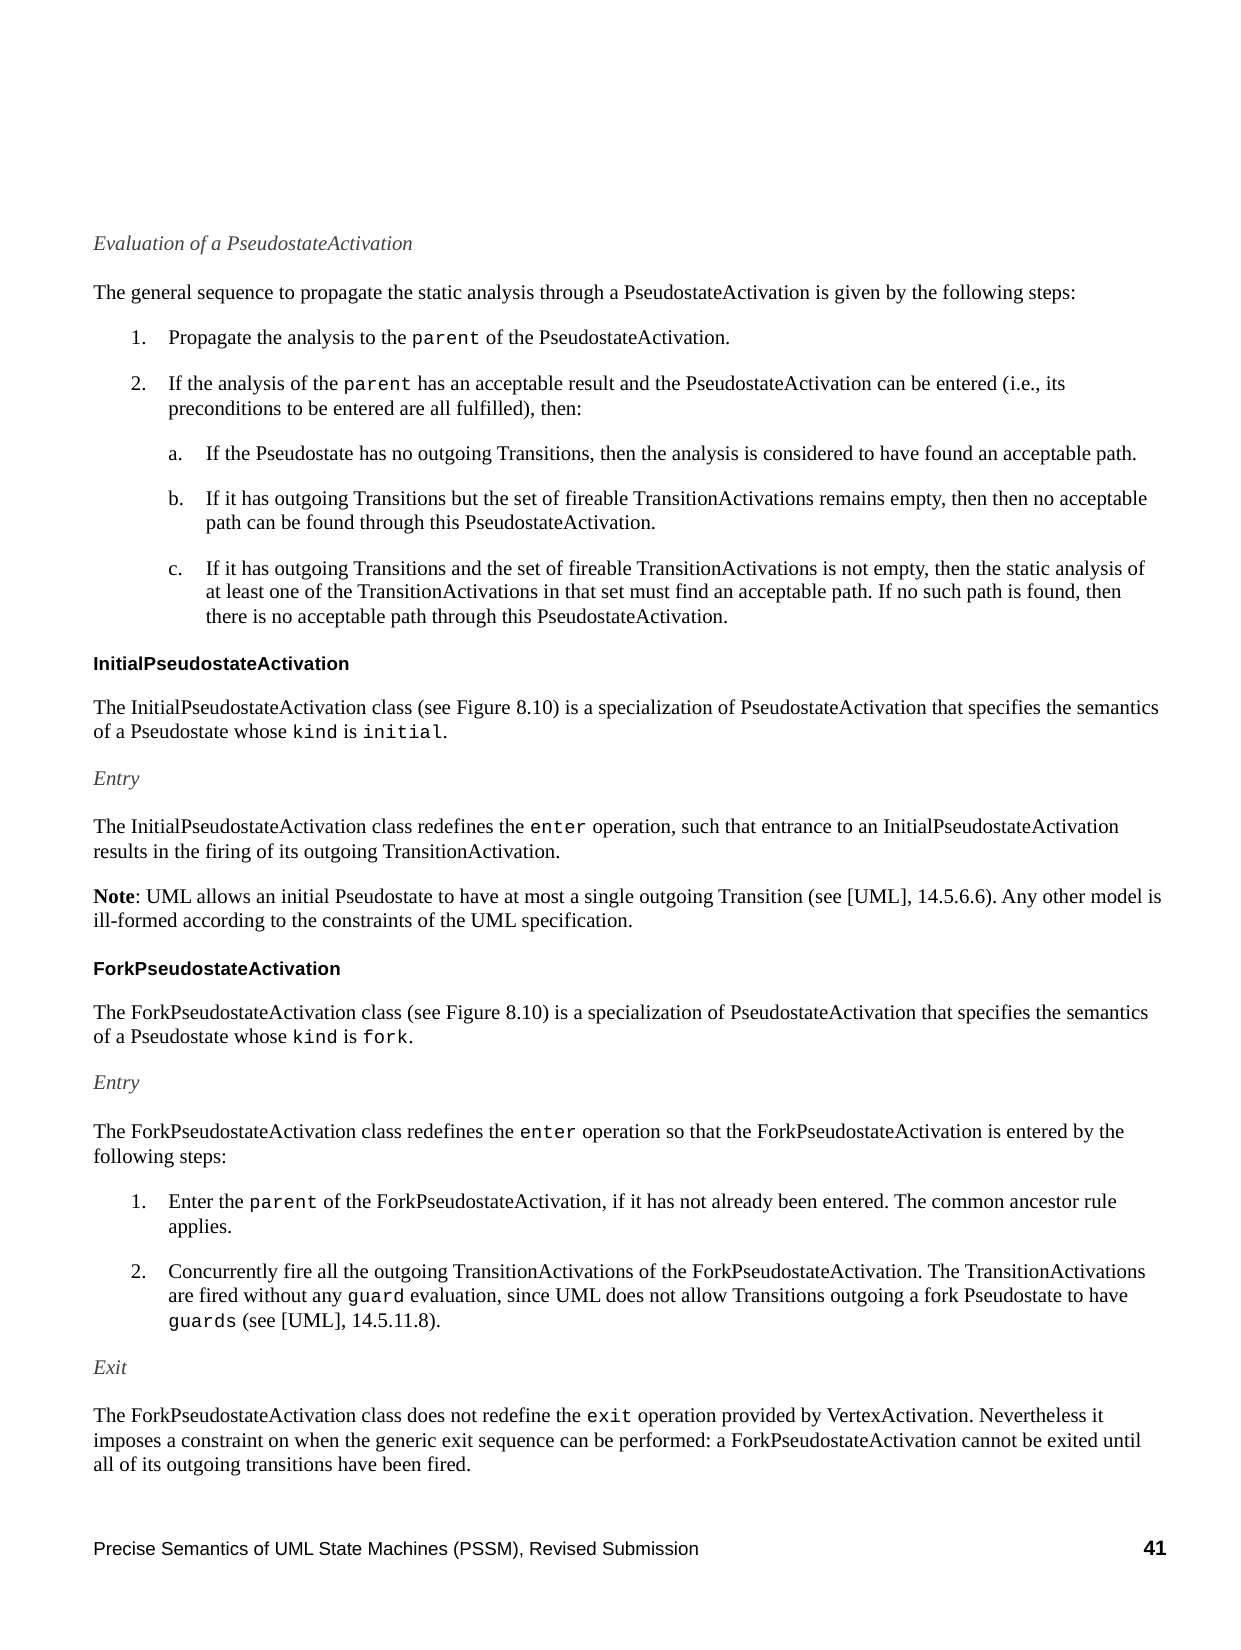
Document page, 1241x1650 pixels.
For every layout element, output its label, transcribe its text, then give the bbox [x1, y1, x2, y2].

list Propagate the analysis to the parent of the PseudostateActivation. [131, 325, 1164, 350]
text The ForkPseudostateActivation class redefines the enter operation so that the ForkPseudostateActivation is entered by the following steps: [93, 1119, 1164, 1168]
subtitle Entry [93, 765, 1164, 789]
text The InitialPseudostateActivation class redefines the enter operation, such that entrance to an InitialPseudostateActivation results in the firing of its outgoing TransitionActivation. [93, 814, 1164, 863]
text The general sequence to propagate the static analysis through a PseudostateActivation is given by the following steps: [93, 280, 1164, 304]
subtitle ForkPseudostateActivation [93, 957, 1164, 979]
list If it has outgoing Transitions but the set of fireable TransitionActivations remains empty, then then no acceptable path can be found through this PseudostateActivation. [168, 486, 1164, 534]
list If it has outgoing Transitions and the set of fireable TransitionActivations is not empty, then the static analysis of at least one of the TransitionActivations in that set must find an acceptable path. If no such path is found, then there is no acceptable path through this PseudostateActivation. [168, 555, 1164, 628]
subtitle Entry [93, 1070, 1164, 1094]
list If the Pseudostate has no outgoing Transitions, then the analysis is considered to have found an acceptable path. [168, 441, 1164, 465]
subtitle Exit [93, 1354, 1164, 1379]
list Enter the parent of the ForkPseudostateActivation, if it has not already been entered. The common ancestor rule applies. [131, 1189, 1164, 1238]
subtitle InitialPseudostateActivation [93, 653, 1164, 674]
text The ForkPseudostateActivation class does not redefine the exit operation provided by VertexActivation. Nevertheless it imposes a constraint on when the generic exit sequence can be performed: a ForkPseudostateActivation cannot be exited until all of its outgoing transitions have been fired. [93, 1403, 1164, 1476]
list Concurrently fire all the outgoing TransitionActivations of the ForkPseudostateActivation. The TransitionActivations are fired without any guard evaluation, since UML does not allow Transitions outgoing a fork Pseudostate to have guards (see [UML], 14.5.11.8). [131, 1259, 1164, 1333]
text Note: UML allows an initial Pseudostate to have at most a single outgoing Transition (see [UML], 14.5.6.6). Any other model is ill-formed according to the constraints of the UML specification. [93, 884, 1164, 932]
subtitle Evaluation of a PseudostateActivation [93, 231, 1164, 255]
text The InitialPseudostateActivation class (see Figure 8.10) is a specialization of PseudostateActivation that specifies the semantics of a Pseudostate whose kind is initial. [93, 695, 1164, 744]
list If the analysis of the parent has an acceptable result and the PseudostateActivation can be entered (i.e., its preconditions to be entered are all fulfilled), then: [131, 371, 1164, 420]
text The ForkPseudostateActivation class (see Figure 8.10) is a specialization of PseudostateActivation that specifies the semantics of a Pseudostate whose kind is fork. [93, 1000, 1164, 1049]
